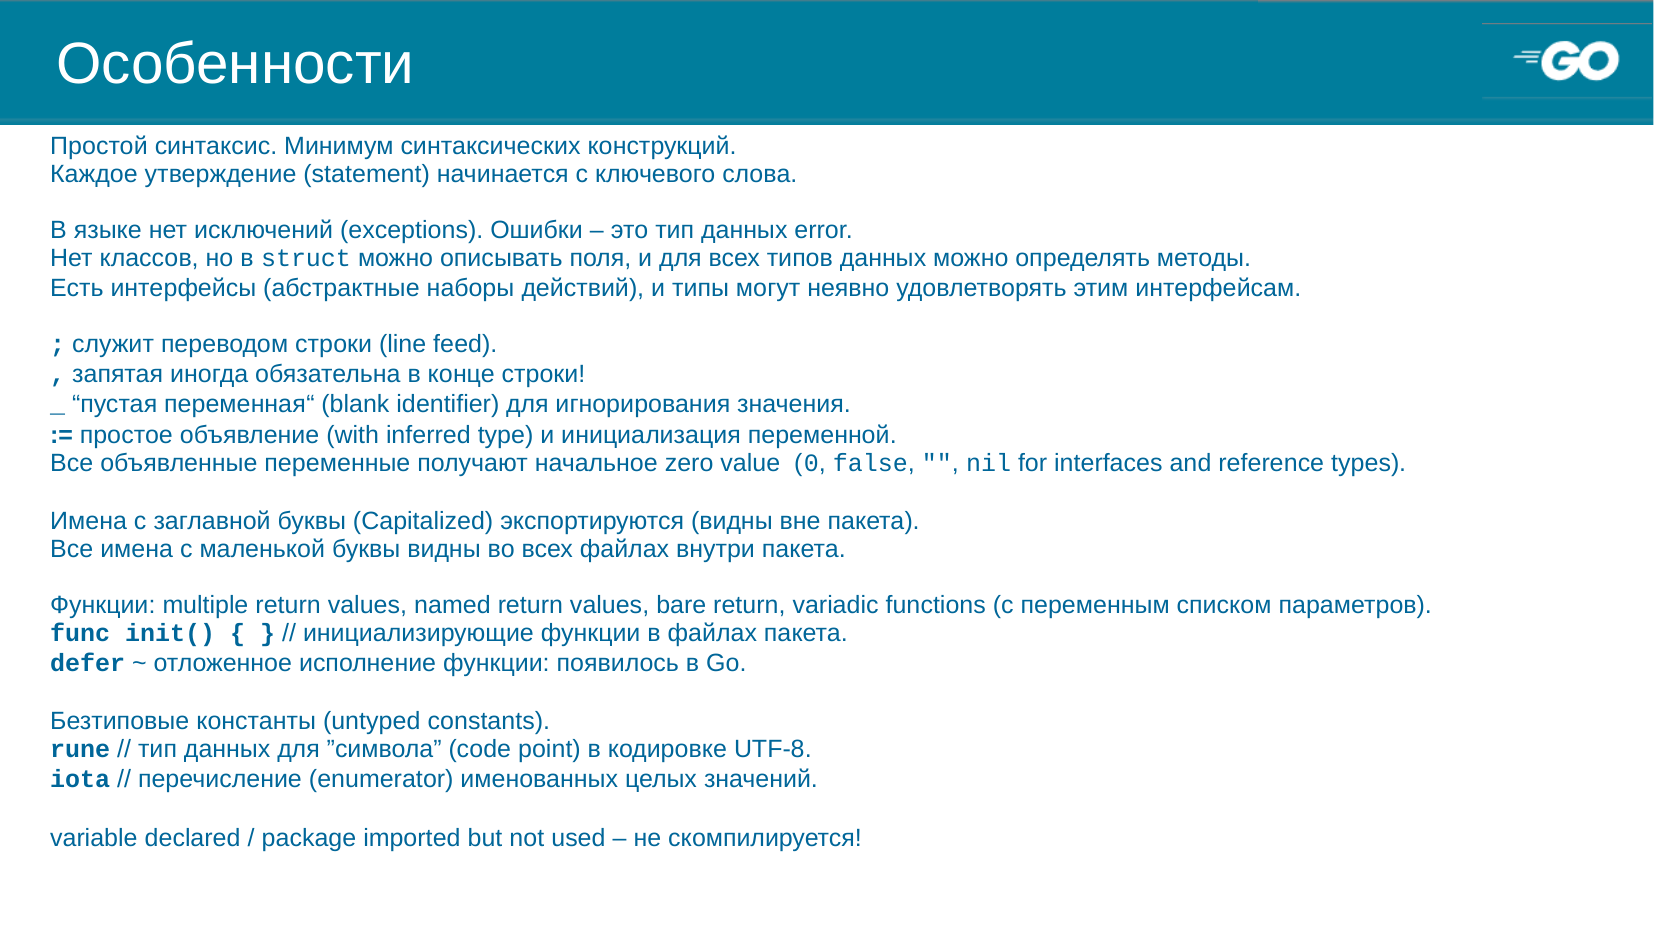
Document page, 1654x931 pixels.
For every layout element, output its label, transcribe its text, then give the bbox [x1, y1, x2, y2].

text_box Простой синтаксис. Минимум синтаксических конструкций. Каждое утверждение (statement) начинается с ключевого слова. В языке нет исключений (exceptions). Ошибки – это тип данных error. Нет классов, но в struct можно описывать поля, и для всех типов данных можно определять методы. Есть интерфейсы (абстрактные наборы действий), и типы могут неявно удовлетворять этим интерфейсам. ; служит переводом строки (line feed). , запятая иногда обязательна в конце строки! _ “пустая переменная“ (blank identifier) для игнорирования значения. := простое объявление (with inferred type) и инициализация переменной. Все объявленные переменные получают начальное zero value (0, false, "", nil for interfaces and reference types). Имена с заглавной буквы (Capitalized) экспортируются (видны вне пакета). Все имена с маленькой буквы видны во всех файлах внутри пакета. Функции: multiple return values, named return values, bare return, variadic functions (с переменным списком параметров). func init() { } // инициализирующие функции в файлах пакета. defer ~ отложенное исполнение функции: появилось в Go. Безтиповые константы (untyped constants). rune // тип данных для ”символа” (code point) в кодировке UTF-8. iota // перечисление (enumerator) именованных целых значений. variable declared / package imported but not used – не скомпилируется! [35, 124, 1619, 898]
picture [1542, 41, 1619, 81]
text_box Особенности [41, 23, 1495, 104]
